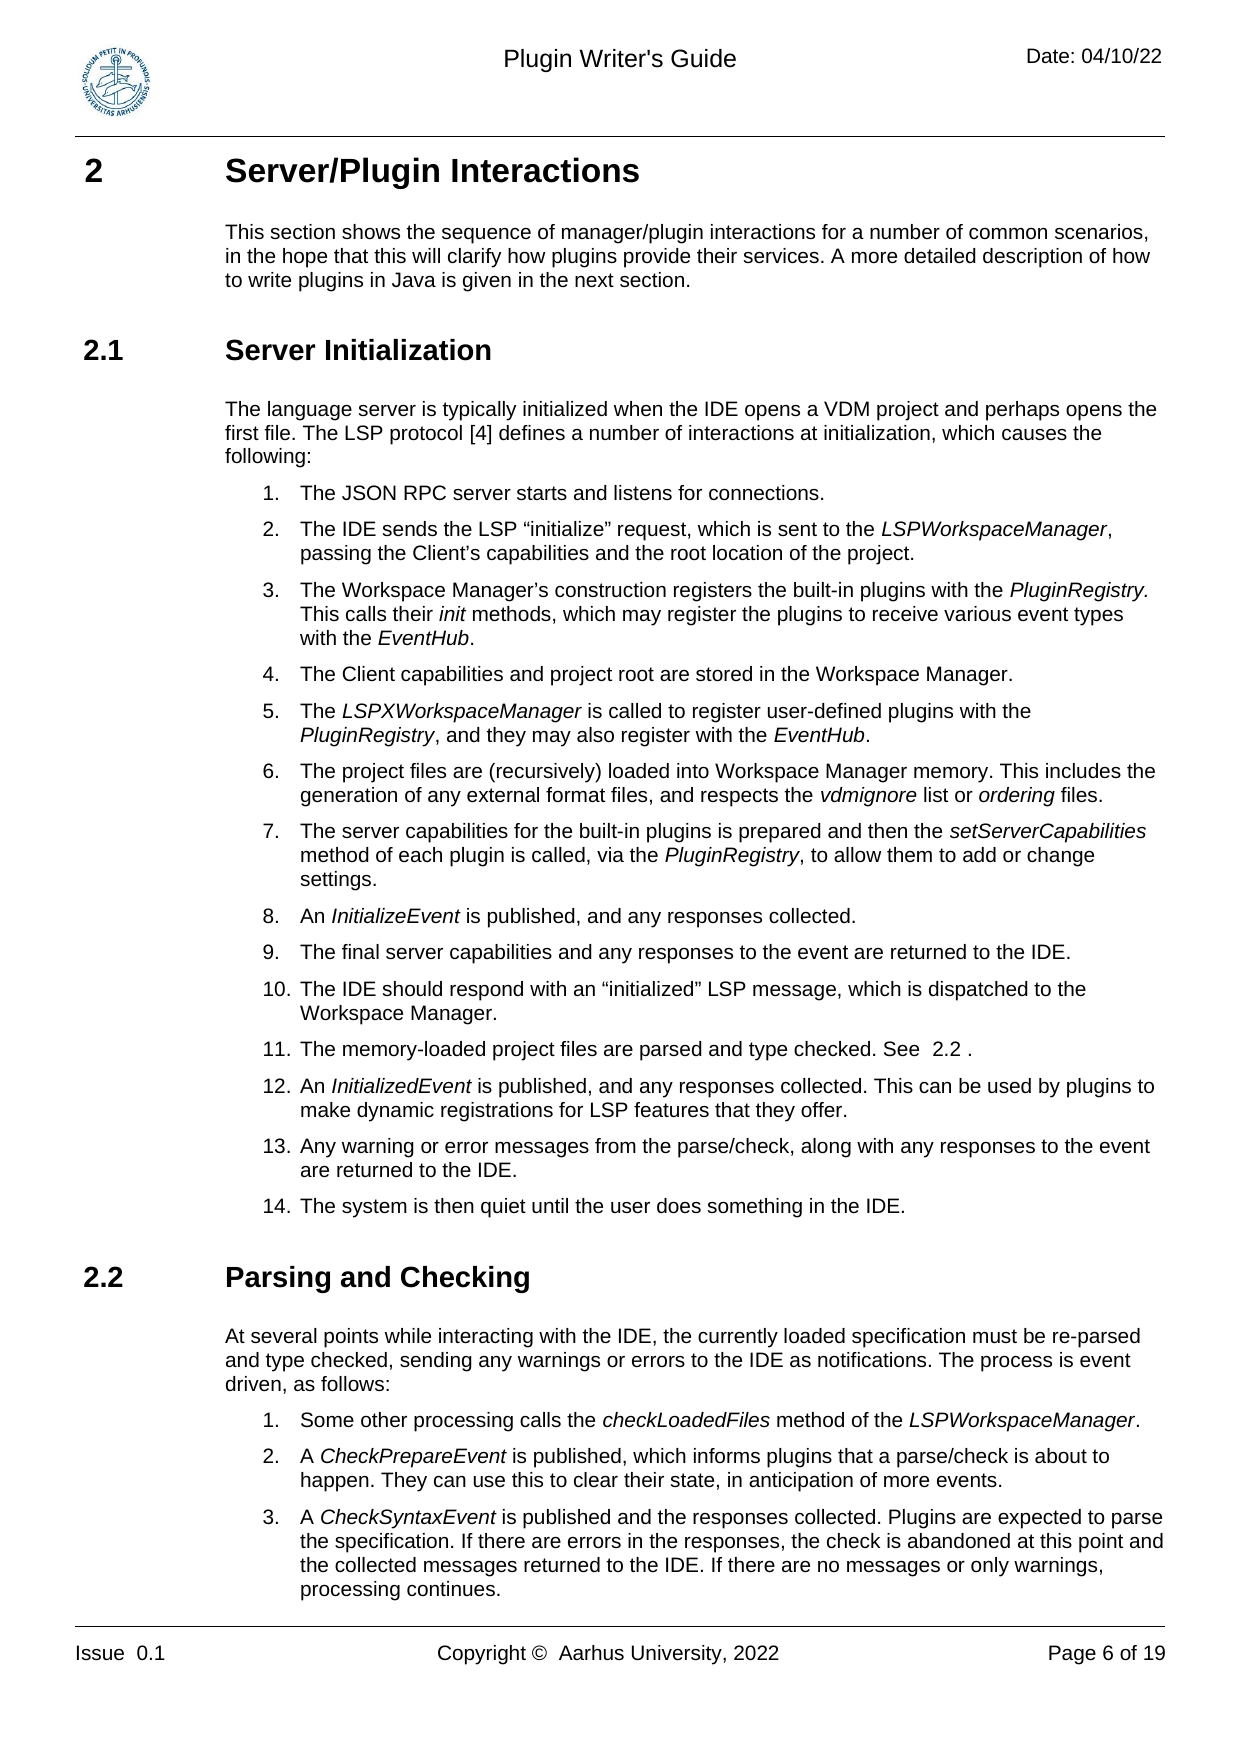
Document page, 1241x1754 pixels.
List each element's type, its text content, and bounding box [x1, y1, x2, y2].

list The IDE should respond with an “initialized” LSP message, which is dispatched to the Workspace Manager. [262, 977, 1165, 1025]
list Any warning or error messages from the parse/check, along with any responses to the event are returned to the IDE. [262, 1134, 1165, 1182]
list Some other processing calls the checkLoadedFiles method of the LSPWorkspaceManager. [262, 1408, 1165, 1432]
list The server capabilities for the built-in plugins is prepared and then the setServerCapabilities method of each plugin is called, via the PluginRegistry, to allow them to add or change settings. [262, 820, 1165, 892]
list The final server capabilities and any responses to the event are returned to the IDE. [262, 941, 1165, 964]
text This section shows the sequence of manager/plugin interactions for a number of common scenarios, in the hope that this will clarify how plugins provide their services. A more detailed description of how to write plugins in Java is given in the next section. [225, 220, 1165, 292]
list The Workspace Manager’s construction registers the built-in plugins with the PluginRegistry. This calls their init methods, which may register the plugins to receive various event types with the EventHub. [262, 578, 1165, 650]
list The LSPXWorkspaceManager is called to register user-defined plugins with the PluginRegistry, and they may also register with the EventHub. [262, 699, 1165, 747]
picture [78, 44, 153, 120]
subtitle Server/Plugin Interactions [75, 152, 1165, 190]
list The memory-loaded project files are parsed and type checked. See 2.2 . [262, 1037, 1165, 1061]
list The Client capabilities and project root are stored in the Workspace Manager. [262, 662, 1165, 686]
list A CheckSyntaxEvent is published and the responses collected. Plugins are expected to parse the specification. If there are errors in the responses, the check is abandoned at this point and the collected messages returned to the IDE. If there are no messages or only warnings, processing continues. [262, 1505, 1165, 1601]
list The system is then quiet until the user does something in the IDE. [262, 1195, 1165, 1219]
text The language server is typically initialized when the IDE opens a VDM project and perhaps opens the first file. The LSP protocol [4] defines a number of interactions at initialization, which causes the following: [225, 397, 1165, 469]
list The project files are (recursively) loaded into Workspace Manager memory. This includes the generation of any external format files, and respects the vdmignore list or ordering files. [262, 759, 1165, 807]
list An InitializedEvent is published, and any responses collected. This can be used by plugins to make dynamic registrations for LSP features that they offer. [262, 1074, 1165, 1122]
subtitle Parsing and Checking [75, 1261, 1165, 1294]
list The IDE sends the LSP “initialize” request, which is sent to the LSPWorkspaceManager, passing the Client’s capabilities and the root location of the project. [262, 518, 1165, 566]
list A CheckPrepareEvent is published, which informs plugins that a parse/check is about to happen. They can use this to clear their state, in anticipation of more events. [262, 1445, 1165, 1493]
subtitle Server Initialization [75, 334, 1165, 367]
text At several points while interacting with the IDE, the currently loaded specification must be re-parsed and type checked, sending any warnings or errors to the IDE as notifications. The process is event driven, as follows: [225, 1324, 1165, 1396]
list The JSON RPC server starts and listens for connections. [262, 481, 1165, 505]
list An InitializeEvent is published, and any responses collected. [262, 904, 1165, 928]
